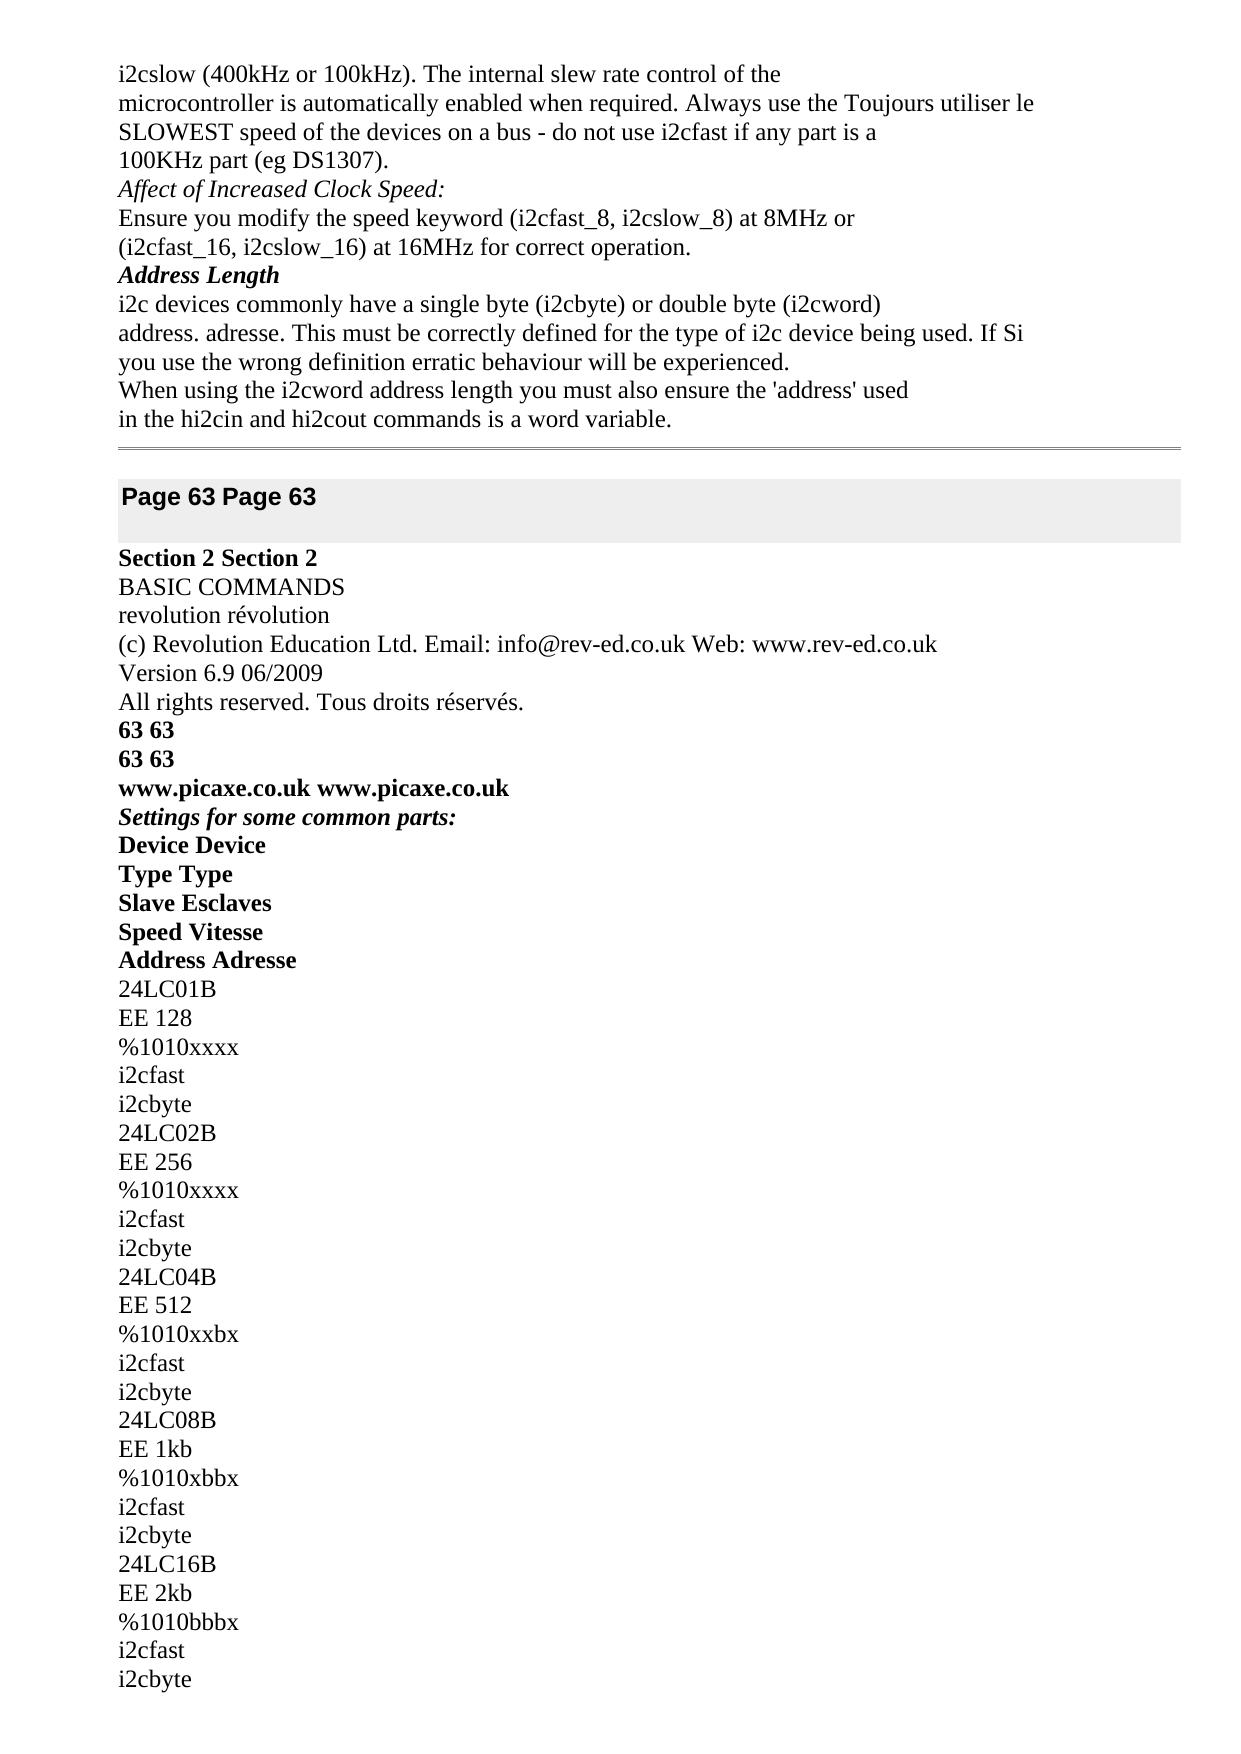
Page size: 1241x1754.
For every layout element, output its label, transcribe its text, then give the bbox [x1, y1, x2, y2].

text Device Device [118, 831, 1181, 859]
text 24LC08B [118, 1406, 1181, 1434]
text EE 2kb [118, 1578, 1181, 1607]
table_header Page 63 Page 63 [118, 479, 1181, 543]
text address. adresse. This must be correctly defined for the type of i2c device being used. If Si [118, 318, 1181, 347]
text i2c devices commonly have a single byte (i2cbyte) or double byte (i2cword) [118, 289, 1181, 318]
text %1010xbbx [118, 1463, 1181, 1492]
text i2cslow (400kHz or 100kHz). The internal slew rate control of the [118, 59, 1181, 88]
text BASIC COMMANDS [118, 572, 1181, 601]
text microcontroller is automatically enabled when required. Always use the Toujours utiliser le [118, 88, 1181, 117]
text 24LC04B [118, 1262, 1181, 1291]
text 63 63 [118, 744, 1181, 773]
text i2cbyte [118, 1664, 1181, 1693]
text All rights reserved. Tous droits réservés. [118, 687, 1181, 716]
text Affect of Increased Clock Speed: [118, 174, 1181, 203]
text Type Type [118, 859, 1181, 888]
text i2cfast [118, 1061, 1181, 1089]
text SLOWEST speed of the devices on a bus - do not use i2cfast if any part is a [118, 117, 1181, 145]
text 63 63 [118, 716, 1181, 744]
text Address Length [118, 260, 1181, 289]
text Address Adresse [118, 946, 1181, 974]
text i2cfast [118, 1348, 1181, 1377]
text in the hi2cin and hi2cout commands is a word variable. [118, 404, 1181, 433]
text 24LC01B [118, 974, 1181, 1003]
text i2cfast [118, 1492, 1181, 1521]
text Settings for some common parts: [118, 802, 1181, 831]
text %1010xxbx [118, 1319, 1181, 1348]
text Section 2 Section 2 [118, 543, 1181, 572]
text EE 128 [118, 1003, 1181, 1032]
text i2cbyte [118, 1089, 1181, 1118]
text i2cfast [118, 1204, 1181, 1233]
text (i2cfast_16, i2cslow_16) at 16MHz for correct operation. [118, 232, 1181, 260]
text you use the wrong definition erratic behaviour will be experienced. [118, 347, 1181, 375]
text revolution révolution [118, 601, 1181, 629]
text (c) Revolution Education Ltd. Email: info@rev-ed.co.uk Web: www.rev-ed.co.uk [118, 629, 1181, 658]
text www.picaxe.co.uk www.picaxe.co.uk [118, 773, 1181, 802]
text When using the i2cword address length you must also ensure the 'address' used [118, 375, 1181, 404]
text 24LC16B [118, 1549, 1181, 1578]
text %1010xxxx [118, 1176, 1181, 1204]
text EE 512 [118, 1291, 1181, 1319]
text i2cbyte [118, 1233, 1181, 1262]
text %1010xxxx [118, 1032, 1181, 1061]
text Version 6.9 06/2009 [118, 658, 1181, 687]
text %1010bbbx [118, 1607, 1181, 1636]
text Slave Esclaves [118, 888, 1181, 917]
text i2cbyte [118, 1521, 1181, 1549]
text EE 1kb [118, 1434, 1181, 1463]
text 24LC02B [118, 1118, 1181, 1147]
text 100KHz part (eg DS1307). [118, 145, 1181, 174]
text Ensure you modify the speed keyword (i2cfast_8, i2cslow_8) at 8MHz or [118, 203, 1181, 232]
text EE 256 [118, 1147, 1181, 1176]
text Speed Vitesse [118, 917, 1181, 946]
text i2cbyte [118, 1377, 1181, 1406]
text i2cfast [118, 1636, 1181, 1664]
